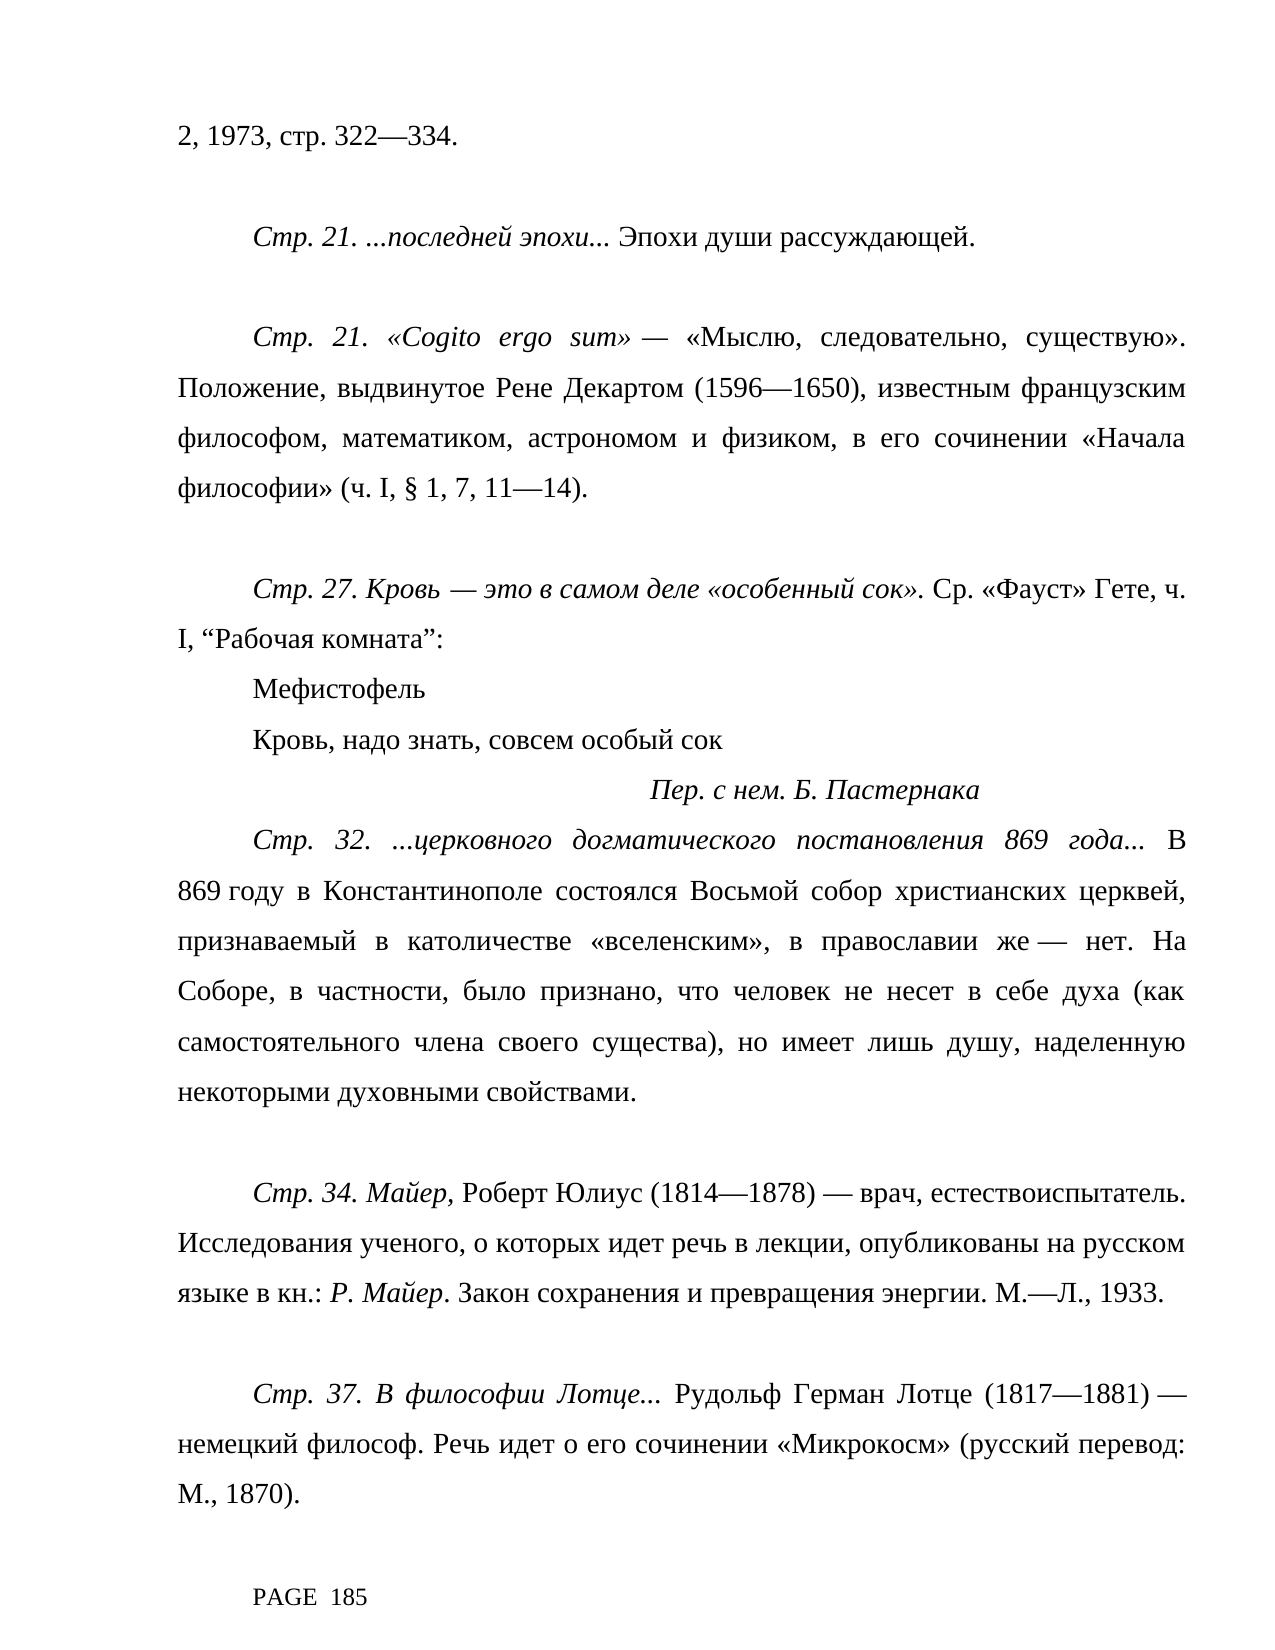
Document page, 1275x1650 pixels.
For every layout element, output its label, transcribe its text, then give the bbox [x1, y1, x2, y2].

text Кровь, надо знать, совсем особый сок [177, 722, 1186, 755]
text 2, 1973, стр. 322—334. [177, 118, 1186, 152]
text Мефистофель [177, 672, 1186, 705]
text Пер. с нем. Б. Пастернака [177, 772, 1186, 806]
text Стр. 32. ...церковного догматического постановления 869 года... В 869 году в Константинополе состоялся Восьмой собор христианских церквей, признаваемый в католичестве «вселенским», в православии же — нет. На Соборе, в частности, было признано, что человек не несет в себе духа (как самостоятельного члена своего существа), но имеет лишь душу, наделенную некоторыми духовными свойствами. [177, 822, 1186, 1108]
text Стр. 27. Кровь — это в самом деле «особенный сок». Ср. «Фауст» Гете, ч. I, “Рабочая комната”: [177, 571, 1186, 655]
text Стр. 21. ...последней эпохи... Эпохи души рассуждающей. [177, 219, 1186, 252]
text Стр. 37. В философии Лотце... Рудольф Герман Лотце (1817—1881) — немецкий философ. Речь идет о его сочинении «Микрокосм» (русский перевод: М., 1870). [177, 1376, 1186, 1510]
text Стр. 34. Майер, Роберт Юлиус (1814—1878) — врач, естествоиспытатель. Исследования ученого, о которых идет речь в лекции, опубликованы на русском языке в кн.: Р. Майер. Закон сохранения и превращения энергии. М.—Л., 1933. [177, 1175, 1186, 1309]
text Стр. 21. «Cogito ergo sum» — «Мыслю, следовательно, существую». Положение, выдвинутое Рене Декартом (1596—1650), известным французским философом, математиком, астрономом и физиком, в его сочинении «Начала философии» (ч. I, § 1, 7, 11—14). [177, 319, 1186, 504]
